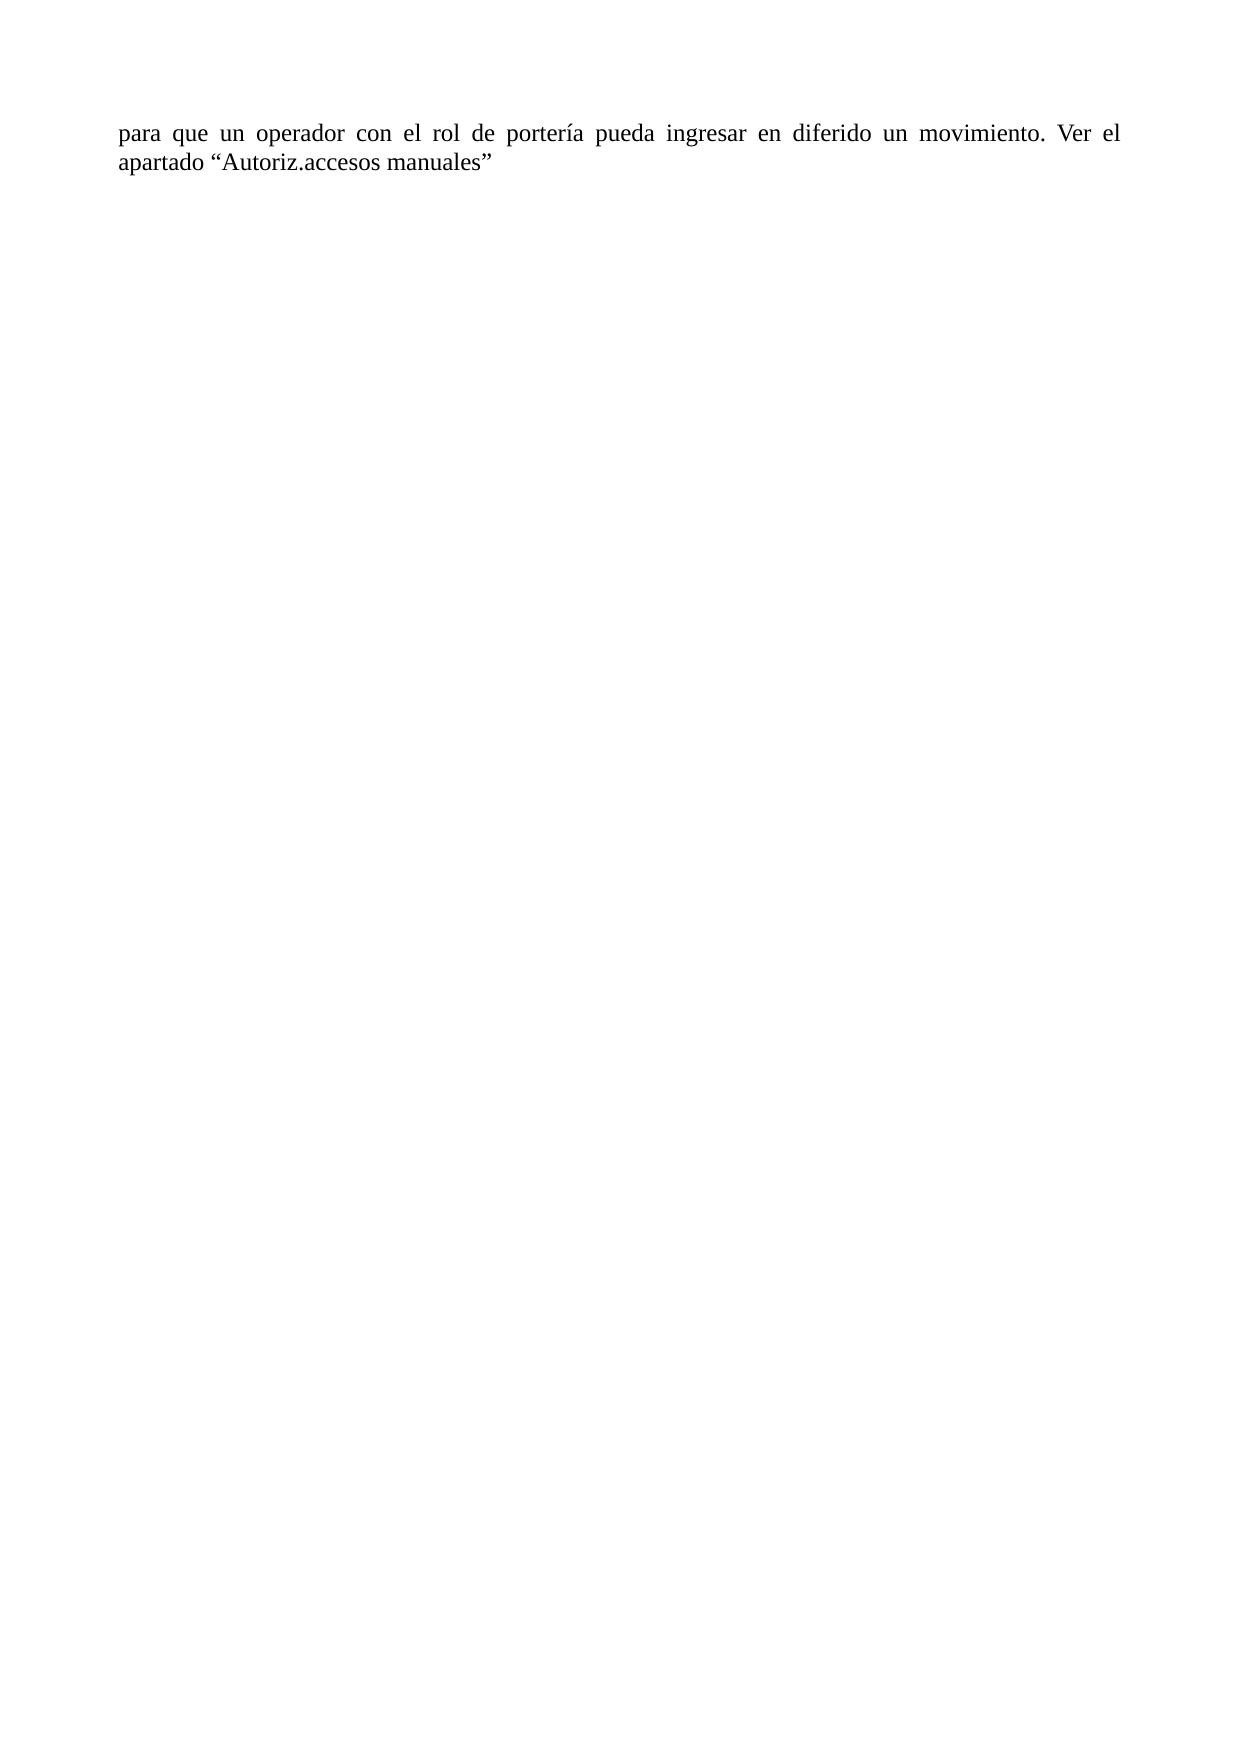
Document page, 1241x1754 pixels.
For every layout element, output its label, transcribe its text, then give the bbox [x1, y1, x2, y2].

text para que un operador con el rol de portería pueda ingresar en diferido un movimiento. Ver el apartado “Autoriz.accesos manuales” [118, 118, 1122, 176]
